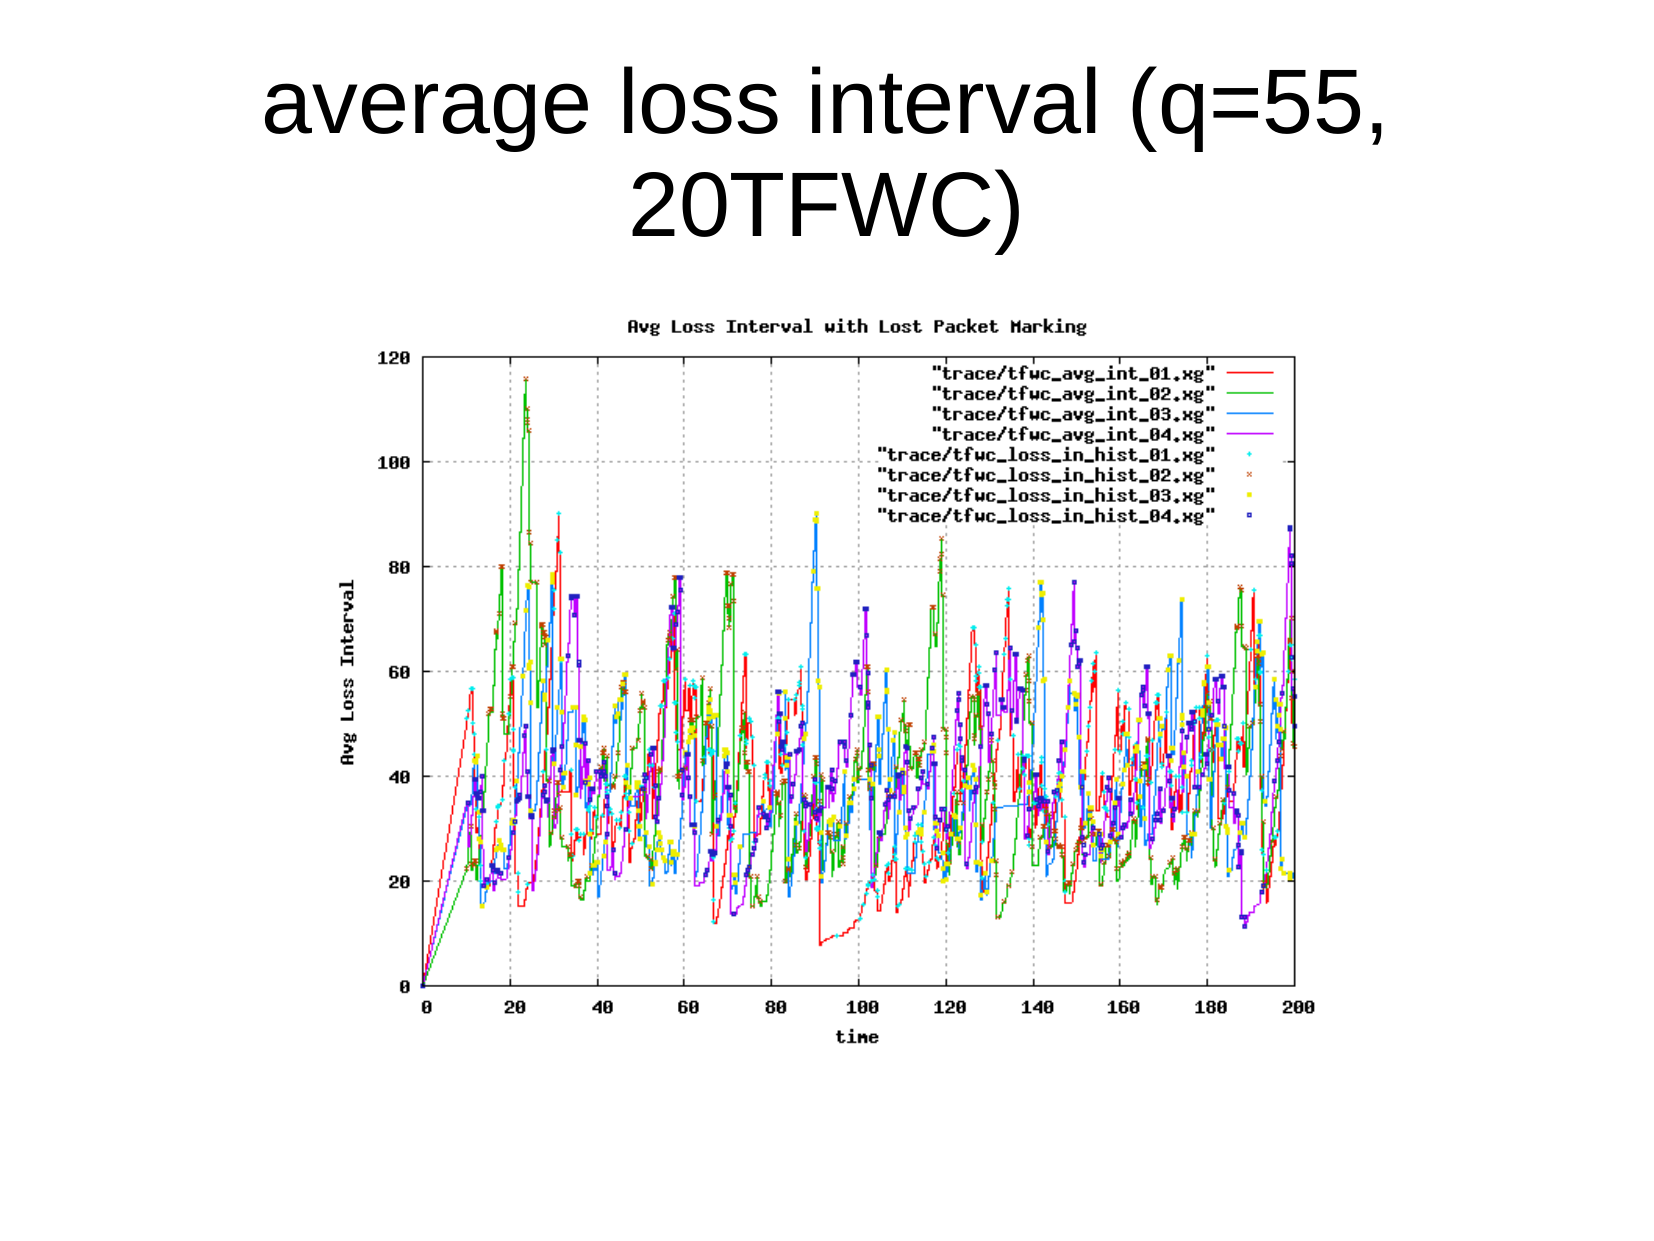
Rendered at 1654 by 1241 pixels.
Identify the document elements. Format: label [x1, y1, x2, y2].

picture [327, 297, 1327, 1048]
